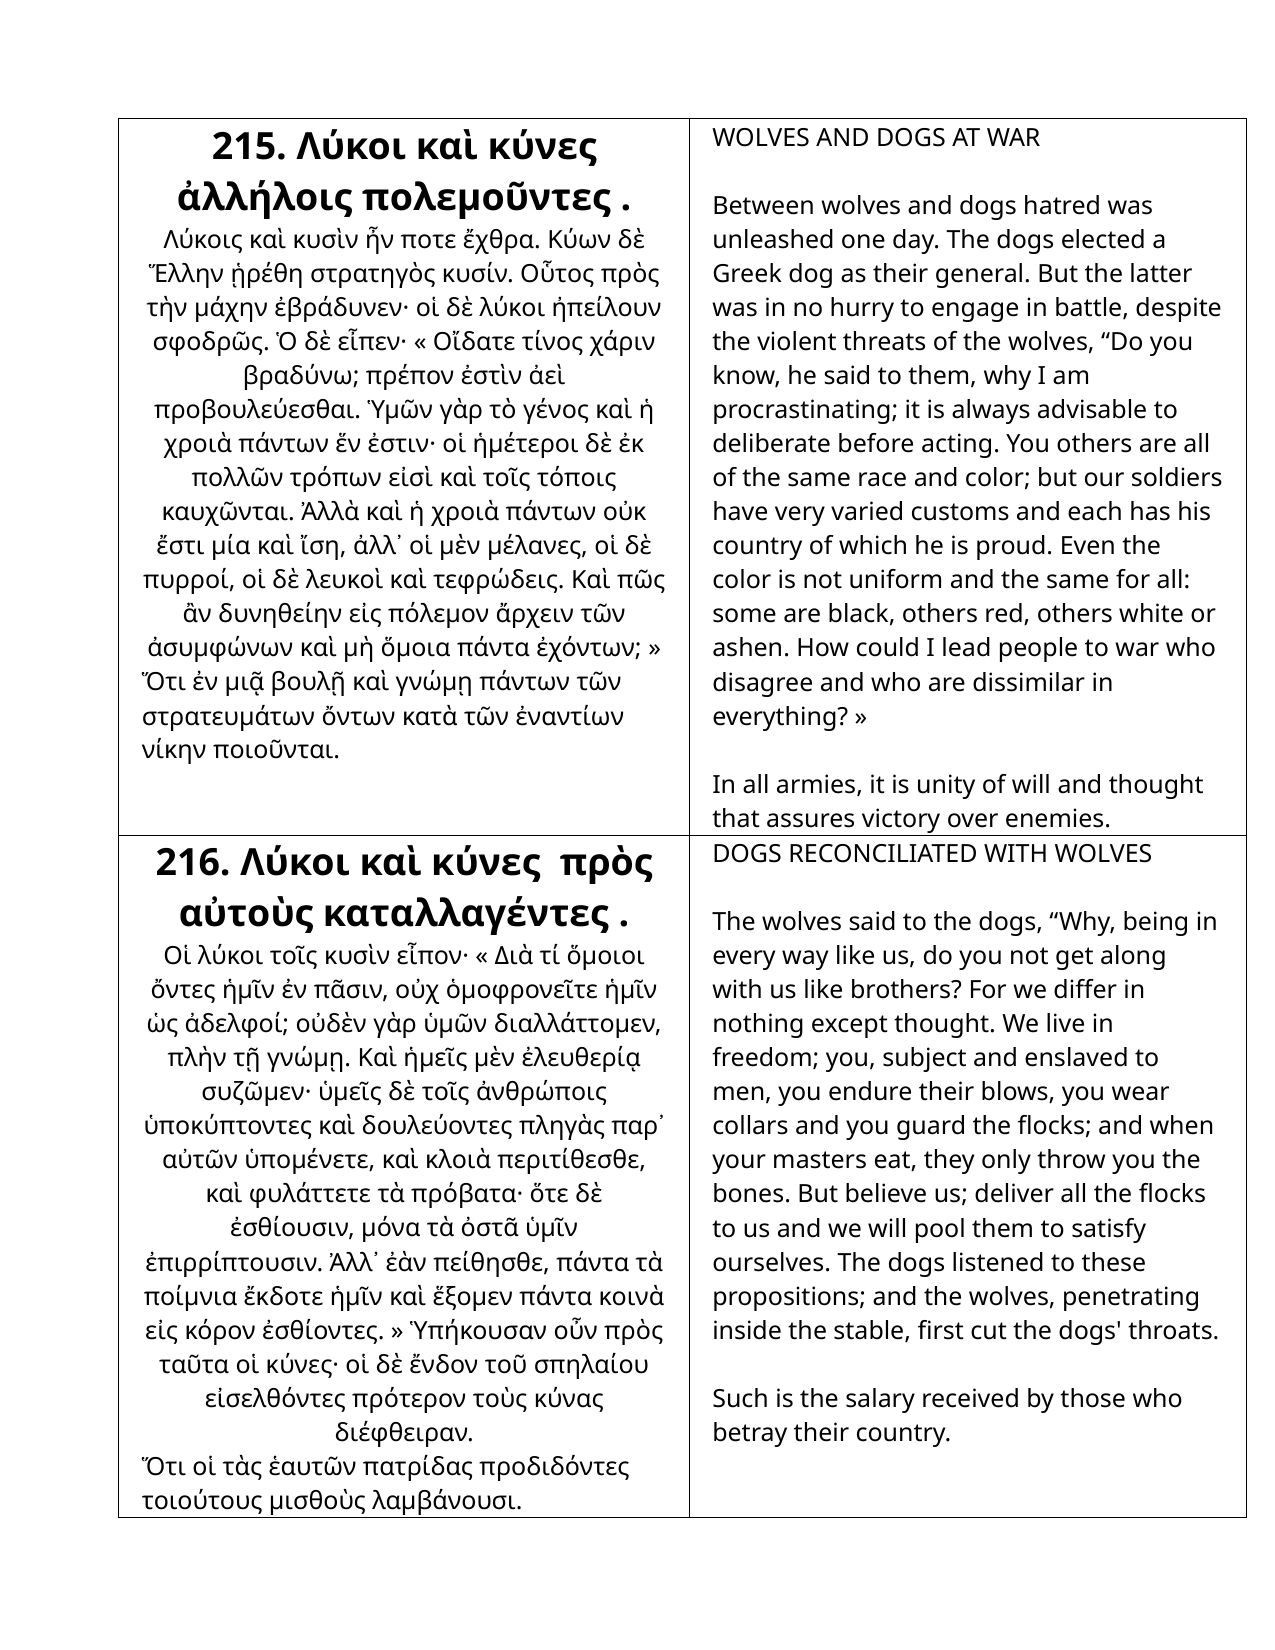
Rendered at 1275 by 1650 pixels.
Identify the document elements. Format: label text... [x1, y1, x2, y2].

table_cell DOGS RECONCILIATED WITH WOLVES The wolves said to the dogs, “Why, being in every way like us, do you not get along with us like brothers? For we differ in nothing except thought. We live in freedom; you, subject and enslaved to men, you endure their blows, you wear collars and you guard the flocks; and when your masters eat, they only throw you the bones. But believe us; deliver all the flocks to us and we will pool them to satisfy ourselves. The dogs listened to these propositions; and the wolves, penetrating inside the stable, first cut the dogs' throats. Such is the salary received by those who betray their country. [690, 836, 1246, 1517]
table_cell 215. Λύκοι καὶ κύνες ἀλλήλοις πολεμοῦντες . Λύκοις καὶ κυσὶν ἦν ποτε ἔχθρα. Κύων δὲ Ἕλλην ᾑρέθη στρατηγὸς κυσίν. Οὗτος πρὸς τὴν μάχην ἐβράδυνεν· οἱ δὲ λύκοι ἠπείλουν σφοδρῶς. Ὁ δὲ εἶπεν· « Οἴδατε τίνος χάριν βραδύνω; πρέπον ἐστὶν ἀεὶ προβουλεύεσθαι. Ὑμῶν γὰρ τὸ γένος καὶ ἡ χροιὰ πάντων ἕν ἐστιν· οἱ ἡμέτεροι δὲ ἐκ πολλῶν τρόπων εἰσὶ καὶ τοῖς τόποις καυχῶνται. Ἀλλὰ καὶ ἡ χροιὰ πάντων οὐκ ἔστι μία καὶ ἴση, ἀλλ᾿ οἱ μὲν μέλανες, οἱ δὲ πυρροί, οἱ δὲ λευκοὶ καὶ τεφρώδεις. Καὶ πῶς ἂν δυνηθείην εἰς πόλεμον ἄρχειν τῶν ἀσυμφώνων καὶ μὴ ὅμοια πάντα ἐχόντων; » Ὅτι ἐν μιᾷ βουλῇ καὶ γνώμῃ πάντων τῶν στρατευμάτων ὄντων κατὰ τῶν ἐναντίων νίκην ποιοῦνται. [119, 119, 689, 834]
table_cell WOLVES AND DOGS AT WAR Between wolves and dogs hatred was unleashed one day. The dogs elected a Greek dog as their general. But the latter was in no hurry to engage in battle, despite the violent threats of the wolves, “Do you know, he said to them, why I am procrastinating; it is always advisable to deliberate before acting. You others are all of the same race and color; but our soldiers have very varied customs and each has his country of which he is proud. Even the color is not uniform and the same for all: some are black, others red, others white or ashen. How could I lead people to war who disagree and who are dissimilar in everything? » In all armies, it is unity of will and thought that assures victory over enemies. [690, 119, 1246, 834]
table_cell 216. Λύκοι καὶ κύνες πρὸς αὐτοὺς καταλλαγέντες . Οἱ λύκοι τοῖς κυσὶν εἶπον· « Διὰ τί ὅμοιοι ὄντες ἡμῖν ἐν πᾶσιν, οὐχ ὁμοφρονεῖτε ἡμῖν ὡς ἀδελφοί; οὐδὲν γὰρ ὑμῶν διαλλάττομεν, πλὴν τῇ γνώμῃ. Καὶ ἡμεῖς μὲν ἐλευθερίᾳ συζῶμεν· ὑμεῖς δὲ τοῖς ἀνθρώποις ὑποκύπτοντες καὶ δουλεύοντες πληγὰς παρ᾿ αὐτῶν ὑπομένετε, καὶ κλοιὰ περιτίθεσθε, καὶ φυλάττετε τὰ πρόβατα· ὅτε δὲ ἐσθίουσιν, μόνα τὰ ὀστᾶ ὑμῖν ἐπιρρίπτουσιν. Ἀλλ᾿ ἐὰν πείθησθε, πάντα τὰ ποίμνια ἔκδοτε ἡμῖν καὶ ἕξομεν πάντα κοινὰ εἰς κόρον ἐσθίοντες. » Ὑπήκουσαν οὖν πρὸς ταῦτα οἱ κύνες· οἱ δὲ ἔνδον τοῦ σπηλαίου εἰσελθόντες πρότερον τοὺς κύνας διέφθειραν. Ὅτι οἱ τὰς ἑαυτῶν πατρίδας προδιδόντες τοιούτους μισθοὺς λαμβάνουσι. [119, 836, 689, 1517]
